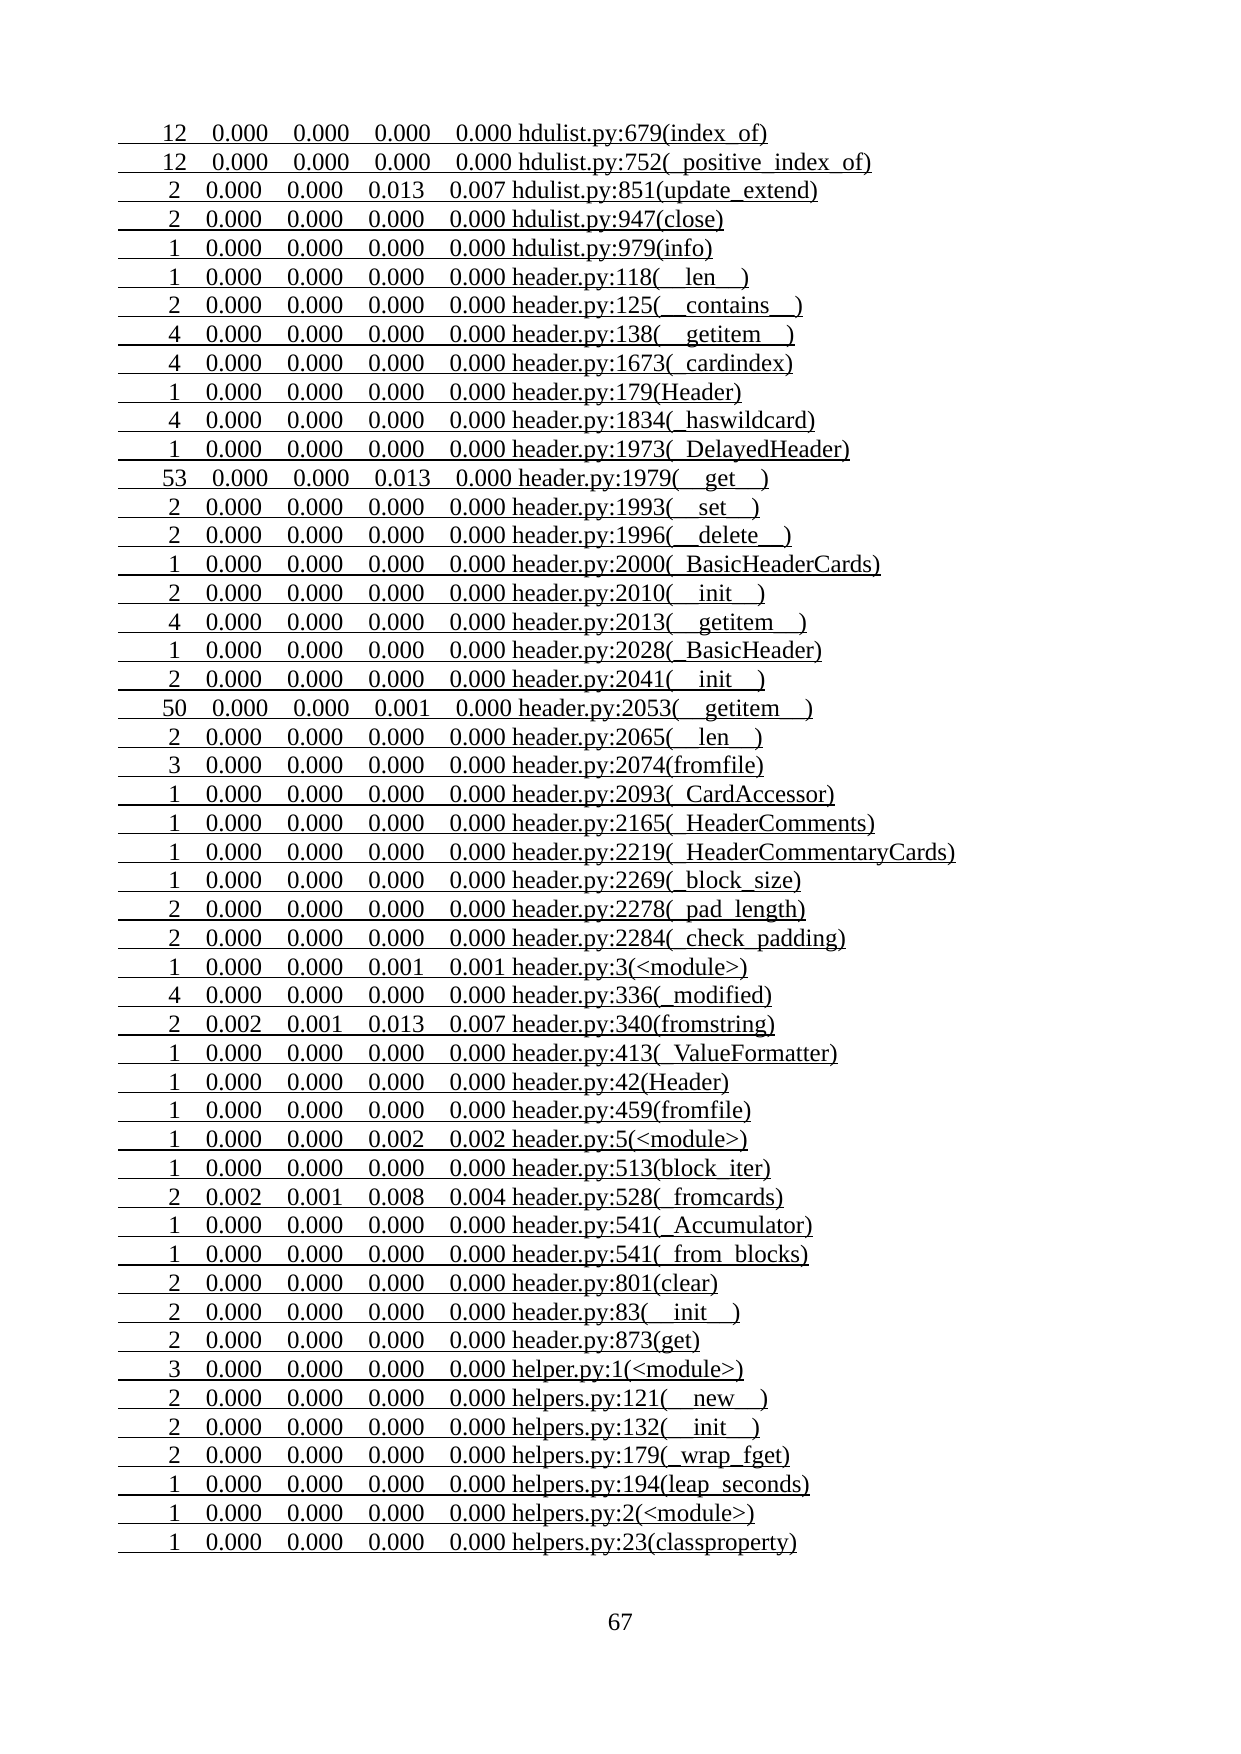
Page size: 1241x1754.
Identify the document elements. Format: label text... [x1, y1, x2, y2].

text 1 0.000 0.000 0.002 0.002 header.py:5(<module>) [118, 1124, 1122, 1153]
text 12 0.000 0.000 0.000 0.000 hdulist.py:752(_positive_index_of) [118, 147, 1122, 176]
text 1 0.000 0.000 0.000 0.000 hdulist.py:979(info) [118, 233, 1122, 262]
text 2 0.000 0.000 0.000 0.000 header.py:2065(__len__) [118, 722, 1122, 751]
text 4 0.000 0.000 0.000 0.000 header.py:2013(__getitem__) [118, 607, 1122, 636]
text 4 0.000 0.000 0.000 0.000 header.py:336(_modified) [118, 981, 1122, 1009]
text 1 0.000 0.000 0.000 0.000 header.py:2093(_CardAccessor) [118, 779, 1122, 808]
text 2 0.000 0.000 0.013 0.007 hdulist.py:851(update_extend) [118, 176, 1122, 204]
text 1 0.000 0.000 0.000 0.000 header.py:42(Header) [118, 1067, 1122, 1096]
text 2 0.000 0.000 0.000 0.000 header.py:2010(__init__) [118, 578, 1122, 607]
text 2 0.000 0.000 0.000 0.000 header.py:2278(_pad_length) [118, 894, 1122, 923]
text 2 0.000 0.000 0.000 0.000 header.py:1993(__set__) [118, 492, 1122, 521]
text 1 0.000 0.000 0.000 0.000 header.py:413(_ValueFormatter) [118, 1038, 1122, 1067]
text 1 0.000 0.000 0.001 0.001 header.py:3(<module>) [118, 952, 1122, 981]
text 2 0.000 0.000 0.000 0.000 helpers.py:132(__init__) [118, 1412, 1122, 1441]
text 3 0.000 0.000 0.000 0.000 header.py:2074(fromfile) [118, 751, 1122, 779]
text 53 0.000 0.000 0.013 0.000 header.py:1979(__get__) [118, 463, 1122, 492]
text 2 0.000 0.000 0.000 0.000 header.py:873(get) [118, 1326, 1122, 1354]
text 1 0.000 0.000 0.000 0.000 header.py:2269(_block_size) [118, 866, 1122, 894]
text 2 0.000 0.000 0.000 0.000 header.py:2041(__init__) [118, 664, 1122, 693]
text 2 0.000 0.000 0.000 0.000 header.py:83(__init__) [118, 1297, 1122, 1326]
text 1 0.000 0.000 0.000 0.000 header.py:2000(_BasicHeaderCards) [118, 549, 1122, 578]
text 1 0.000 0.000 0.000 0.000 header.py:179(Header) [118, 377, 1122, 406]
text 2 0.000 0.000 0.000 0.000 header.py:1996(__delete__) [118, 521, 1122, 549]
text 2 0.002 0.001 0.008 0.004 header.py:528(_fromcards) [118, 1182, 1122, 1211]
text 1 0.000 0.000 0.000 0.000 header.py:459(fromfile) [118, 1096, 1122, 1124]
text 1 0.000 0.000 0.000 0.000 header.py:2165(_HeaderComments) [118, 808, 1122, 837]
text 4 0.000 0.000 0.000 0.000 header.py:1673(_cardindex) [118, 348, 1122, 377]
text 4 0.000 0.000 0.000 0.000 header.py:1834(_haswildcard) [118, 406, 1122, 434]
text 1 0.000 0.000 0.000 0.000 header.py:2028(_BasicHeader) [118, 636, 1122, 664]
text 2 0.000 0.000 0.000 0.000 header.py:2284(_check_padding) [118, 923, 1122, 952]
text 2 0.000 0.000 0.000 0.000 header.py:801(clear) [118, 1268, 1122, 1297]
text 2 0.000 0.000 0.000 0.000 helpers.py:179(_wrap_fget) [118, 1441, 1122, 1469]
text 12 0.000 0.000 0.000 0.000 hdulist.py:679(index_of) [118, 118, 1122, 147]
text 2 0.000 0.000 0.000 0.000 helpers.py:121(__new__) [118, 1383, 1122, 1412]
text 2 0.000 0.000 0.000 0.000 header.py:125(__contains__) [118, 291, 1122, 319]
text 1 0.000 0.000 0.000 0.000 helpers.py:23(classproperty) [118, 1527, 1122, 1556]
text 1 0.000 0.000 0.000 0.000 header.py:541(_Accumulator) [118, 1211, 1122, 1239]
text 50 0.000 0.000 0.001 0.000 header.py:2053(__getitem__) [118, 693, 1122, 722]
text 1 0.000 0.000 0.000 0.000 header.py:2219(_HeaderCommentaryCards) [118, 837, 1122, 866]
text 1 0.000 0.000 0.000 0.000 header.py:1973(_DelayedHeader) [118, 434, 1122, 463]
text 1 0.000 0.000 0.000 0.000 header.py:118(__len__) [118, 262, 1122, 291]
text 1 0.000 0.000 0.000 0.000 helpers.py:194(leap_seconds) [118, 1469, 1122, 1498]
text 4 0.000 0.000 0.000 0.000 header.py:138(__getitem__) [118, 319, 1122, 348]
text 1 0.000 0.000 0.000 0.000 header.py:541(_from_blocks) [118, 1239, 1122, 1268]
text 1 0.000 0.000 0.000 0.000 header.py:513(block_iter) [118, 1153, 1122, 1182]
text 1 0.000 0.000 0.000 0.000 helpers.py:2(<module>) [118, 1498, 1122, 1527]
text 2 0.000 0.000 0.000 0.000 hdulist.py:947(close) [118, 204, 1122, 233]
text 2 0.002 0.001 0.013 0.007 header.py:340(fromstring) [118, 1009, 1122, 1038]
text 3 0.000 0.000 0.000 0.000 helper.py:1(<module>) [118, 1354, 1122, 1383]
